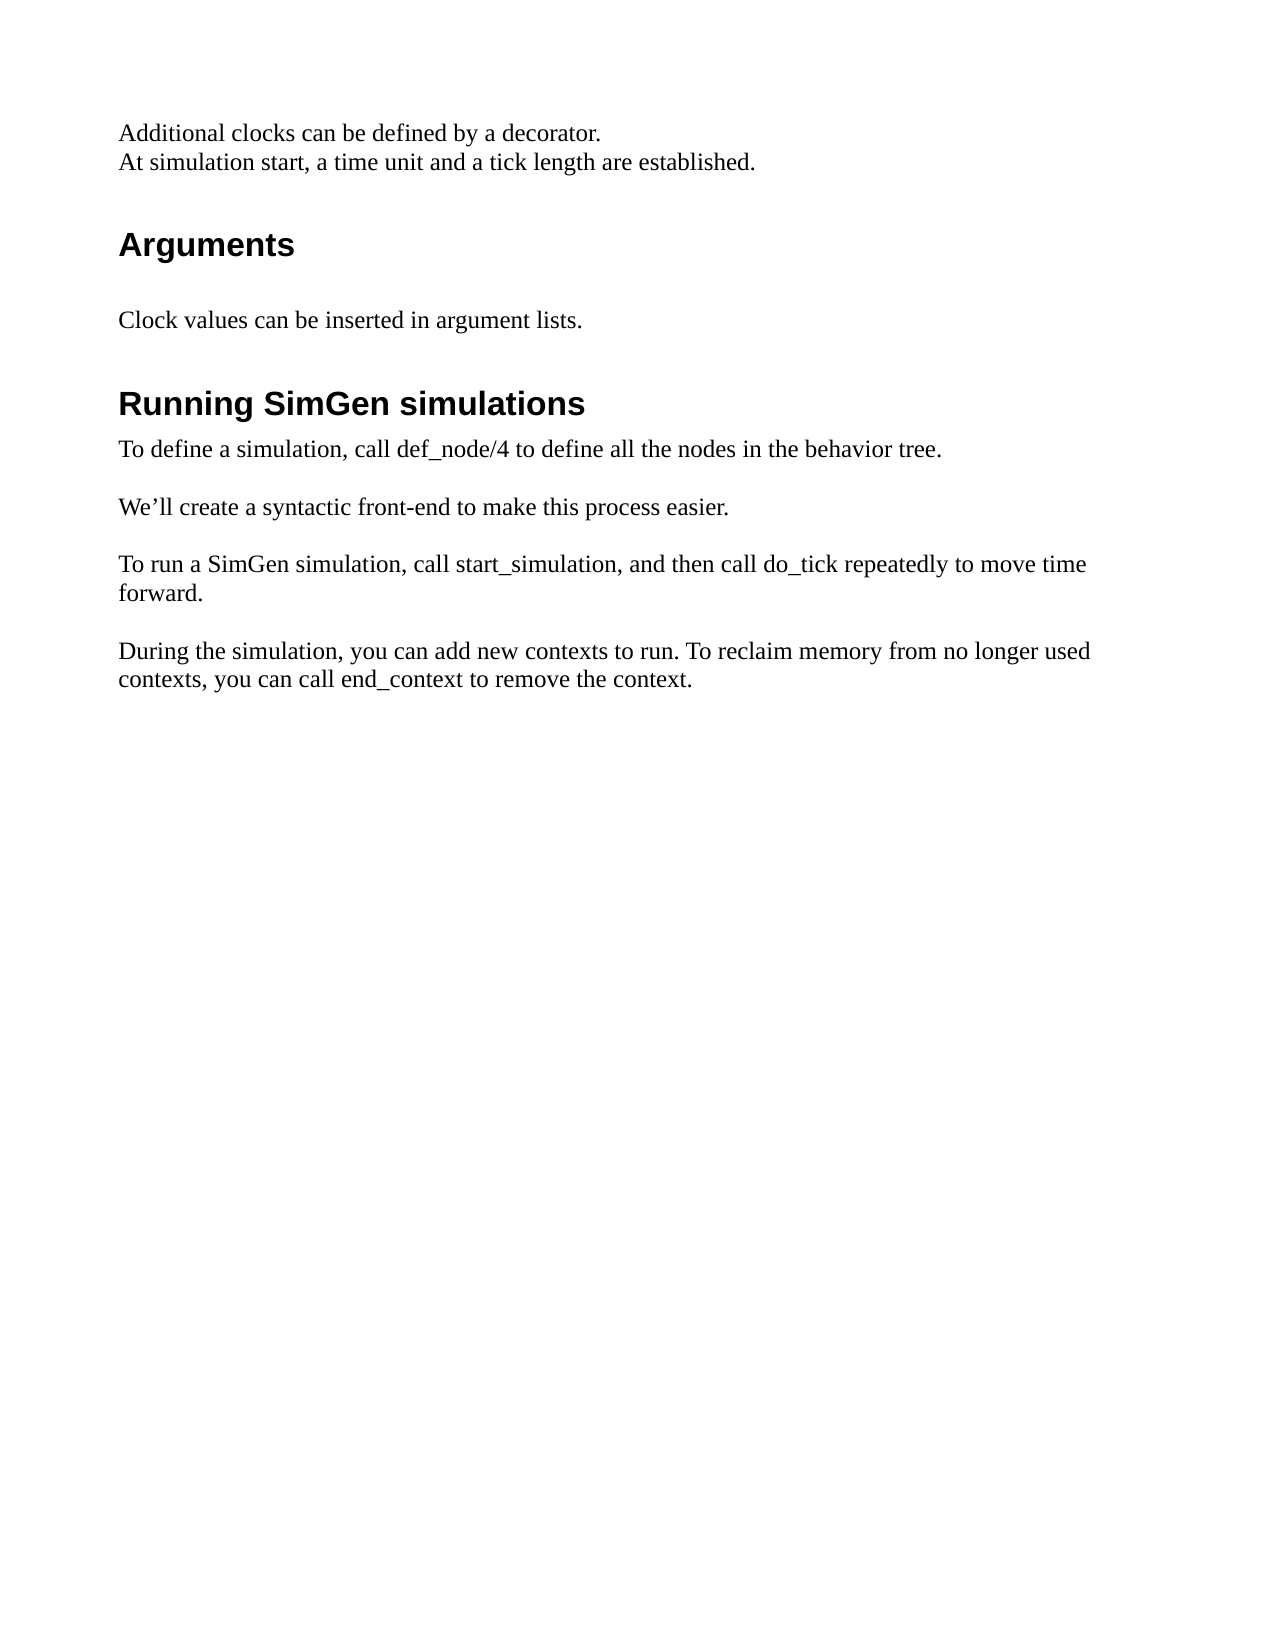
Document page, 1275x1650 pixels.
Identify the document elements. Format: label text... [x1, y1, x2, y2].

subtitle Running SimGen simulations [118, 383, 1157, 422]
text To run a SimGen simulation, call start_simulation, and then call do_tick repeatedly to move time forward. [118, 549, 1157, 607]
text We’ll create a syntactic front-end to make this process easier. [118, 492, 1157, 521]
text Clock values can be inserted in argument lists. [118, 305, 1157, 334]
text Additional clocks can be defined by a decorator. [118, 118, 1157, 147]
text At simulation start, a time unit and a tick length are established. [118, 147, 1157, 176]
text During the simulation, you can add new contexts to run. To reclaim memory from no longer used contexts, you can call end_context to remove the context. [118, 636, 1157, 693]
text To define a simulation, call def_node/4 to define all the nodes in the behavior tree. [118, 434, 1157, 463]
subtitle Arguments [118, 225, 1157, 264]
